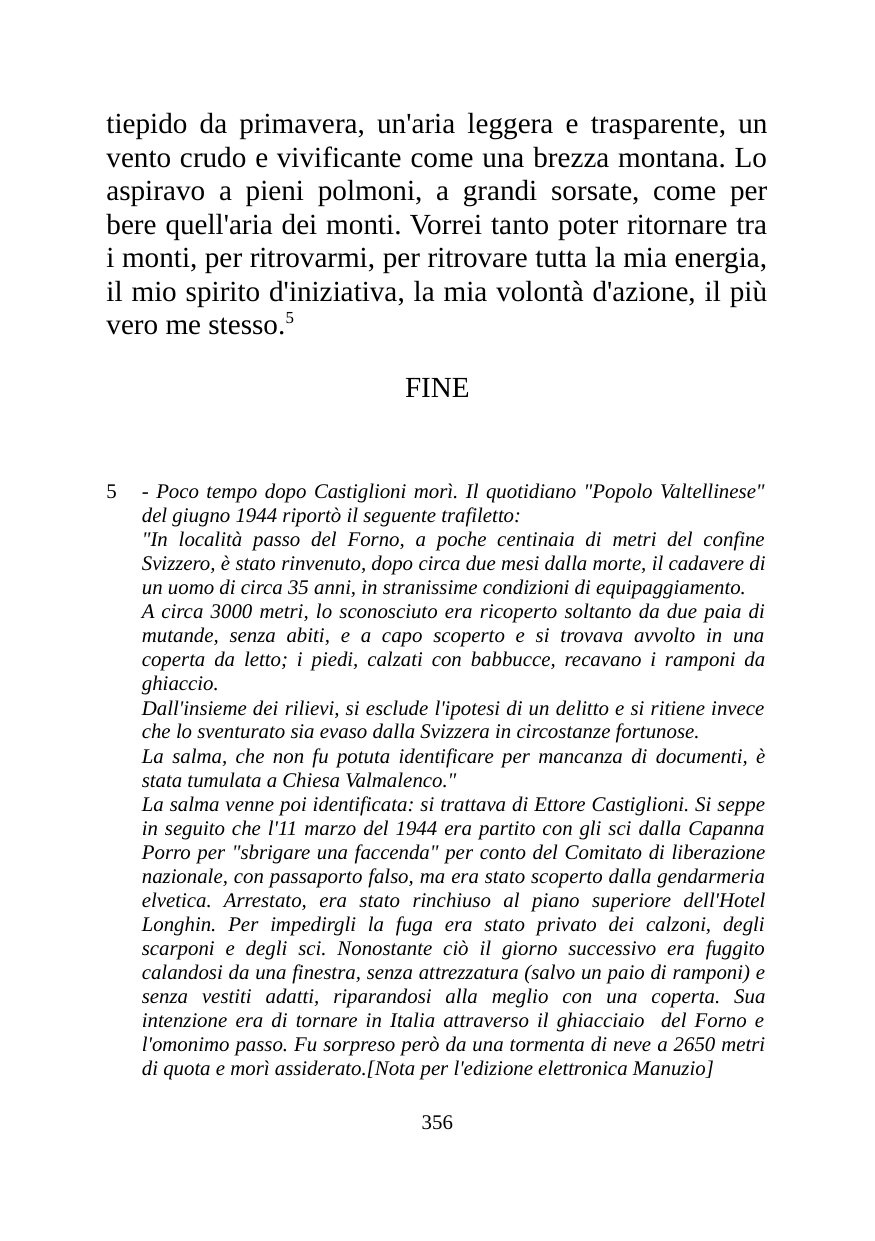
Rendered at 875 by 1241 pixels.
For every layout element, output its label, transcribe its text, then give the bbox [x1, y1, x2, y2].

text - Poco tempo dopo Castiglioni morì. Il quotidiano "Popolo Valtellinese" del giugno 1944 riportò il seguente trafiletto: [106, 479, 768, 527]
text Dall'insieme dei rilievi, si esclude l'ipotesi di un delitto e si ritiene invece che lo sventurato sia evaso dalla Svizzera in circostanze fortunose. [106, 695, 768, 743]
text La salma venne poi identificata: si trattava di Ettore Castiglioni. Si seppe in seguito che l'11 marzo del 1944 era partito con gli sci dalla Capanna Porro per "sbrigare una faccenda" per conto del Comitato di liberazione nazionale, con passaporto falso, ma era stato scoperto dalla gendarmeria elvetica. Arrestato, era stato rinchiuso al piano superiore dell'Hotel Longhin. Per impedirgli la fuga era stato privato dei calzoni, degli scarponi e degli sci. Nonostante ciò il giorno successivo era fuggito calandosi da una finestra, senza attrezzatura (salvo un paio di ramponi) e senza vestiti adatti, riparandosi alla meglio con una coperta. Sua intenzione era di tornare in Italia attraverso il ghiacciaio del Forno e l'omonimo passo. Fu sorpreso però da una tormenta di neve a 2650 metri di quota e morì assiderato.[Nota per l'edizione elettronica Manuzio] [106, 792, 768, 1080]
text A circa 3000 metri, lo sconosciuto era ricoperto soltanto da due paia di mutande, senza abiti, e a capo scoperto e si trovava avvolto in una coperta da letto; i piedi, calzati con babbucce, recavano i ramponi da ghiaccio. [106, 599, 768, 695]
text FINE [106, 371, 768, 404]
text La salma, che non fu potuta identificare per mancanza di documenti, è stata tumulata a Chiesa Valmalenco." [106, 743, 768, 792]
text "In località passo del Forno, a poche centinaia di metri del confine Svizzero, è stato rinvenuto, dopo circa due mesi dalla morte, il cadavere di un uomo di circa 35 anni, in stranissime condizioni di equipaggiamento. [106, 527, 768, 599]
text tiepido da primavera, un'aria leggera e trasparente, un vento crudo e vivificante come una brezza montana. Lo aspiravo a pieni polmoni, a grandi sorsate, come per bere quell'aria dei monti. Vorrei tanto poter ritornare tra i monti, per ritrovarmi, per ritrovare tutta la mia energia, il mio spirito d'iniziativa, la mia volontà d'azione, il più vero me stesso. [106, 106, 768, 341]
